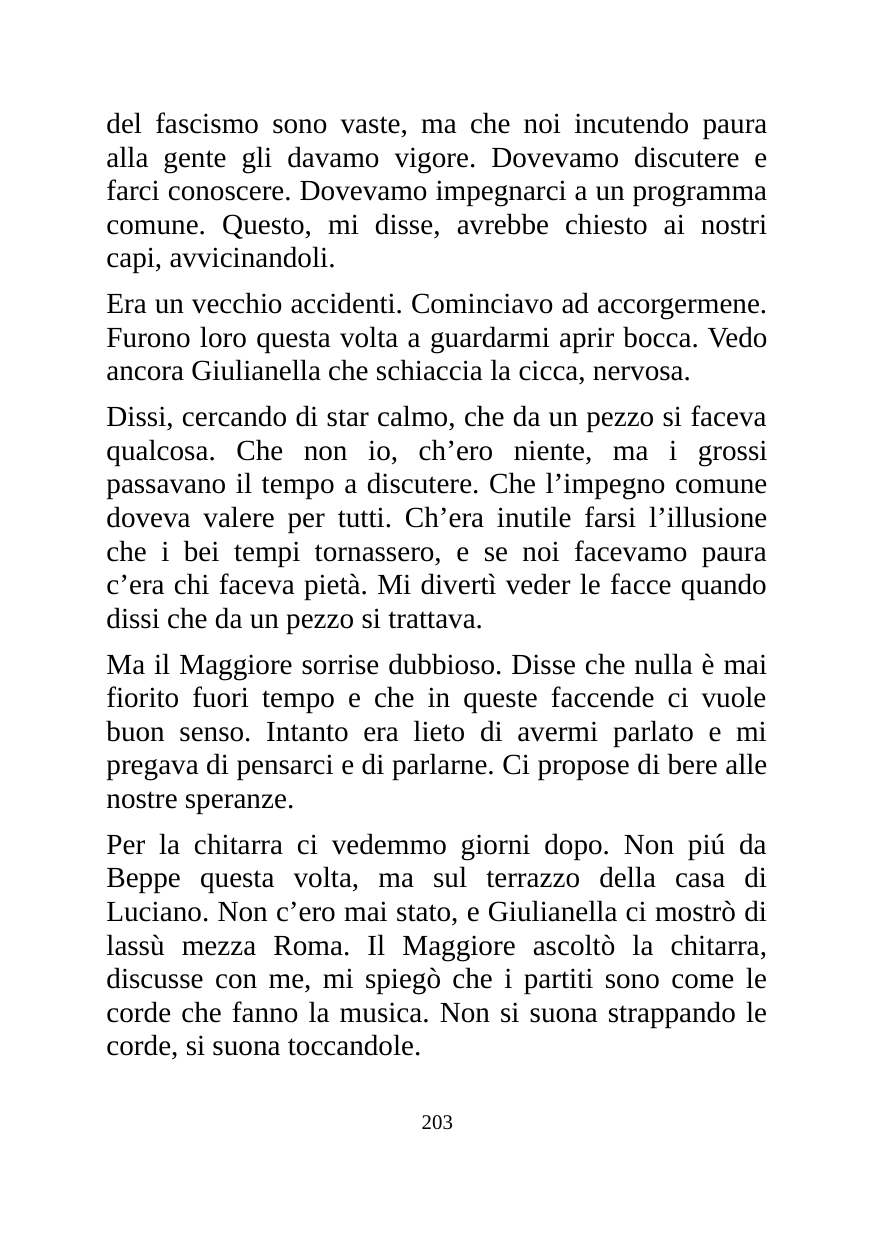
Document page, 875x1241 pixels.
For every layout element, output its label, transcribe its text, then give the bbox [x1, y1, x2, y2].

text Ma il Maggiore sorrise dubbioso. Disse che nulla è mai fiorito fuori tempo e che in queste faccende ci vuole buon senso. Intanto era lieto di avermi parlato e mi pregava di pensarci e di parlarne. Ci propose di bere alle nostre speranze. [106, 647, 768, 814]
text del fascismo sono vaste, ma che noi incutendo paura alla gente gli davamo vigore. Dovevamo discutere e farci conoscere. Dovevamo impegnarci a un programma comune. Questo, mi disse, avrebbe chiesto ai nostri capi, avvicinandoli. [106, 106, 768, 274]
text Era un vecchio accidenti. Cominciavo ad accorgermene. Furono loro questa volta a guardarmi aprir bocca. Vedo ancora Giulianella che schiaccia la cicca, nervosa. [106, 286, 768, 387]
text Per la chitarra ci vedemmo giorni dopo. Non piú da Beppe questa volta, ma sul terrazzo della casa di Luciano. Non c’ero mai stato, e Giulianella ci mostrò di lassù mezza Roma. Il Maggiore ascoltò la chitarra, discusse con me, mi spiegò che i partiti sono come le corde che fanno la musica. Non si suona strappando le corde, si suona toccandole. [106, 827, 768, 1062]
text Dissi, cercando di star calmo, che da un pezzo si faceva qualcosa. Che non io, ch’ero niente, ma i grossi passavano il tempo a discutere. Che l’impegno comune doveva valere per tutti. Ch’era inutile farsi l’illusione che i bei tempi tornassero, e se noi facevamo paura c’era chi faceva pietà. Mi divertì veder le facce quando dissi che da un pezzo si trattava. [106, 399, 768, 634]
